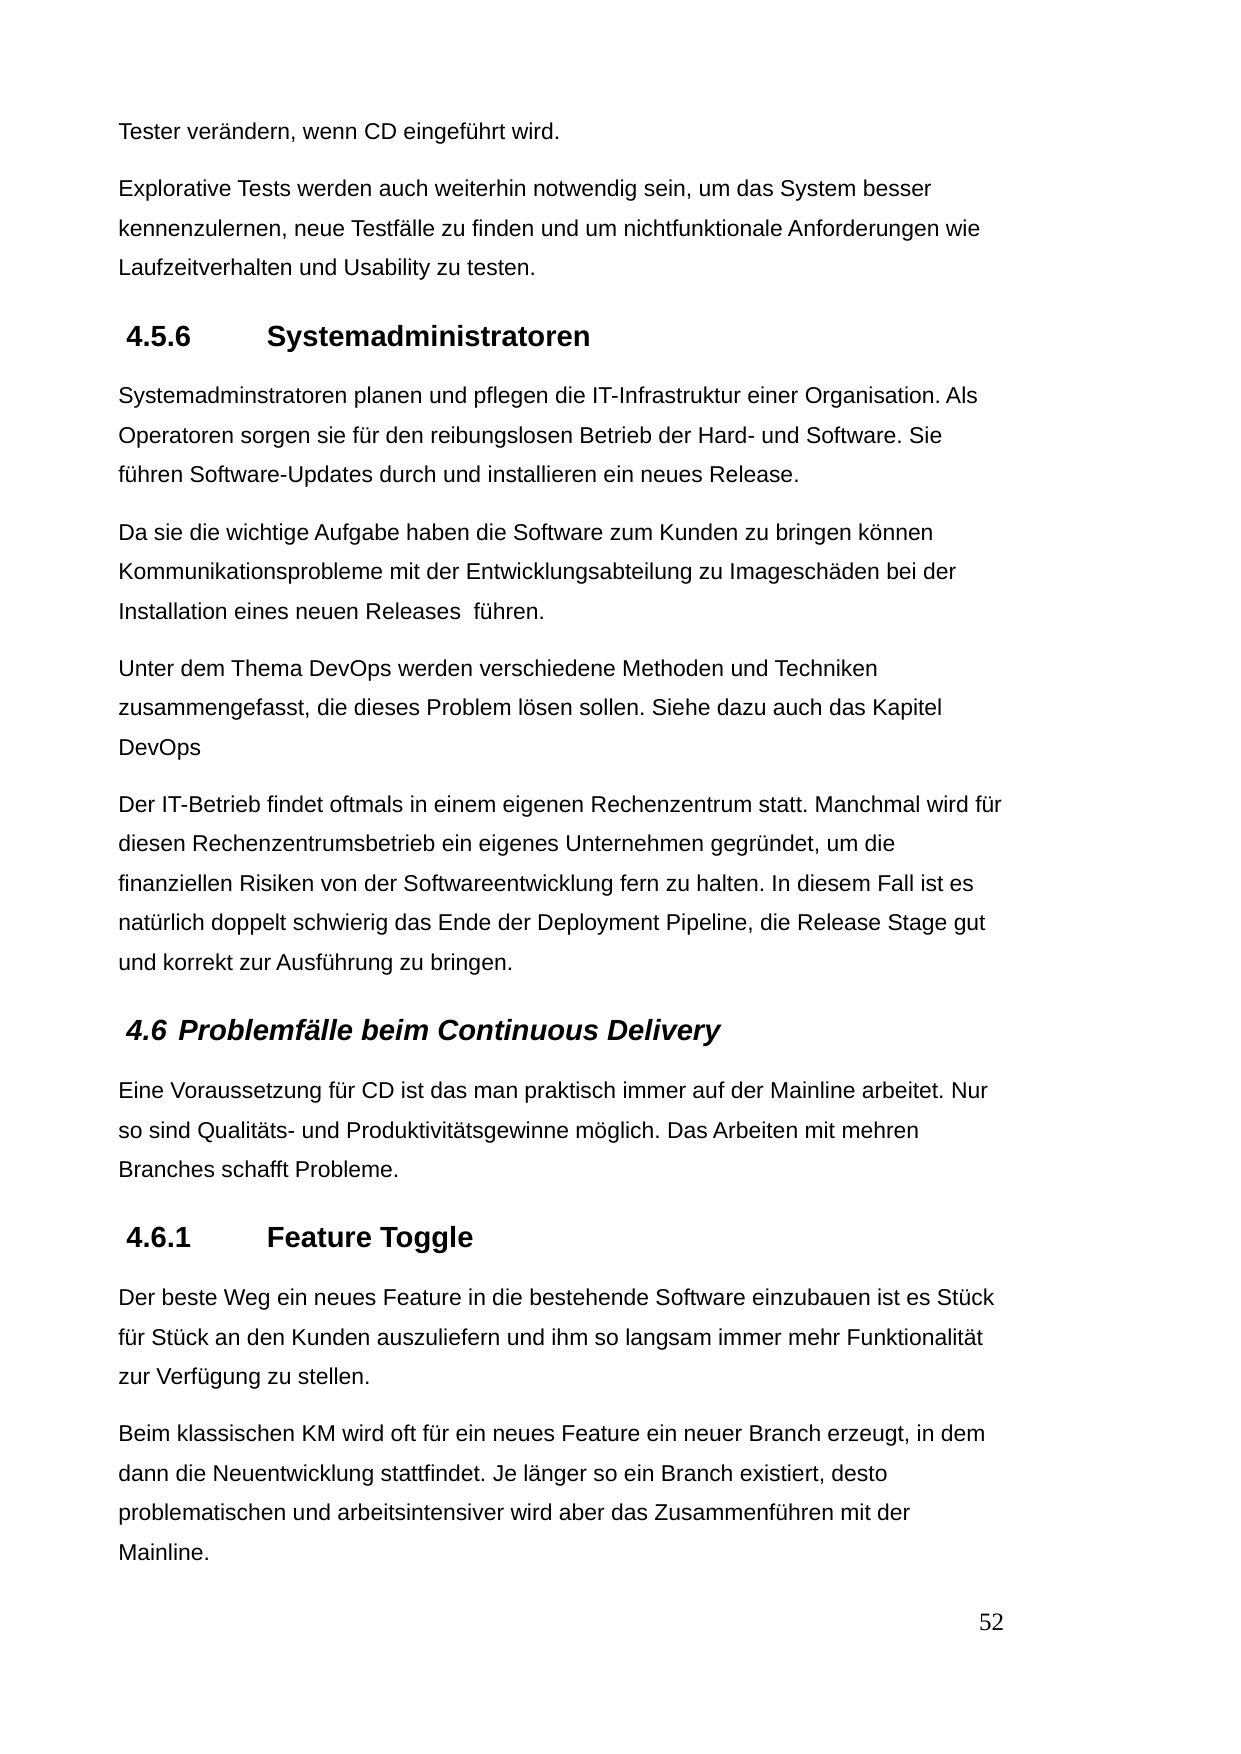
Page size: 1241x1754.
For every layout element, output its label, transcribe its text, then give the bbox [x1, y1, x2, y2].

subtitle Systemadministratoren [118, 319, 1004, 352]
subtitle Problemfälle beim Continuous Delivery [118, 1013, 1004, 1047]
subtitle Feature Toggle [118, 1221, 1004, 1254]
text Der beste Weg ein neues Feature in die bestehende Software einzubauen ist es Stück für Stück an den Kunden auszuliefern und ihm so langsam immer mehr Funktionalität zur Verfügung zu stellen. [118, 1284, 1004, 1389]
text Systemadminstratoren planen und pflegen die IT-Infrastruktur einer Organisation. Als Operatoren sorgen sie für den reibungslosen Betrieb der Hard- und Software. Sie führen Software-Updates durch und installieren ein neues Release. [118, 382, 1004, 488]
text Explorative Tests werden auch weiterhin notwendig sein, um das System besser kennenzulernen, neue Testfälle zu finden und um nichtfunktionale Anforderungen wie Laufzeitverhalten und Usability zu testen. [118, 175, 1004, 281]
text Da sie die wichtige Aufgabe haben die Software zum Kunden zu bringen können Kommunikationsprobleme mit der Entwicklungsabteilung zu Imageschäden bei der Installation eines neuen Releases führen. [118, 519, 1004, 624]
text Eine Voraussetzung für CD ist das man praktisch immer auf der Mainline arbeitet. Nur so sind Qualitäts- und Produktivitätsgewinne möglich. Das Arbeiten mit mehren Branches schafft Probleme. [118, 1077, 1004, 1182]
text Der IT-Betrieb findet oftmals in einem eigenen Rechenzentrum statt. Manchmal wird für diesen Rechenzentrumsbetrieb ein eigenes Unternehmen gegründet, um die finanziellen Risiken von der Softwareentwicklung fern zu halten. In diesem Fall ist es natürlich doppelt schwierig das Ende der Deployment Pipeline, die Release Stage gut und korrekt zur Ausführung zu bringen. [118, 791, 1004, 975]
text Beim klassischen KM wird oft für ein neues Feature ein neuer Branch erzeugt, in dem dann die Neuentwicklung stattfindet. Je länger so ein Branch existiert, desto problematischen und arbeitsintensiver wird aber das Zusammenführen mit der Mainline. [118, 1420, 1004, 1565]
text Tester verändern, wenn CD eingeführt wird. [118, 118, 1004, 144]
text Unter dem Thema DevOps werden verschiedene Methoden und Techniken zusammengefasst, die dieses Problem lösen sollen. Siehe dazu auch das Kapitel DevOps [118, 655, 1004, 760]
